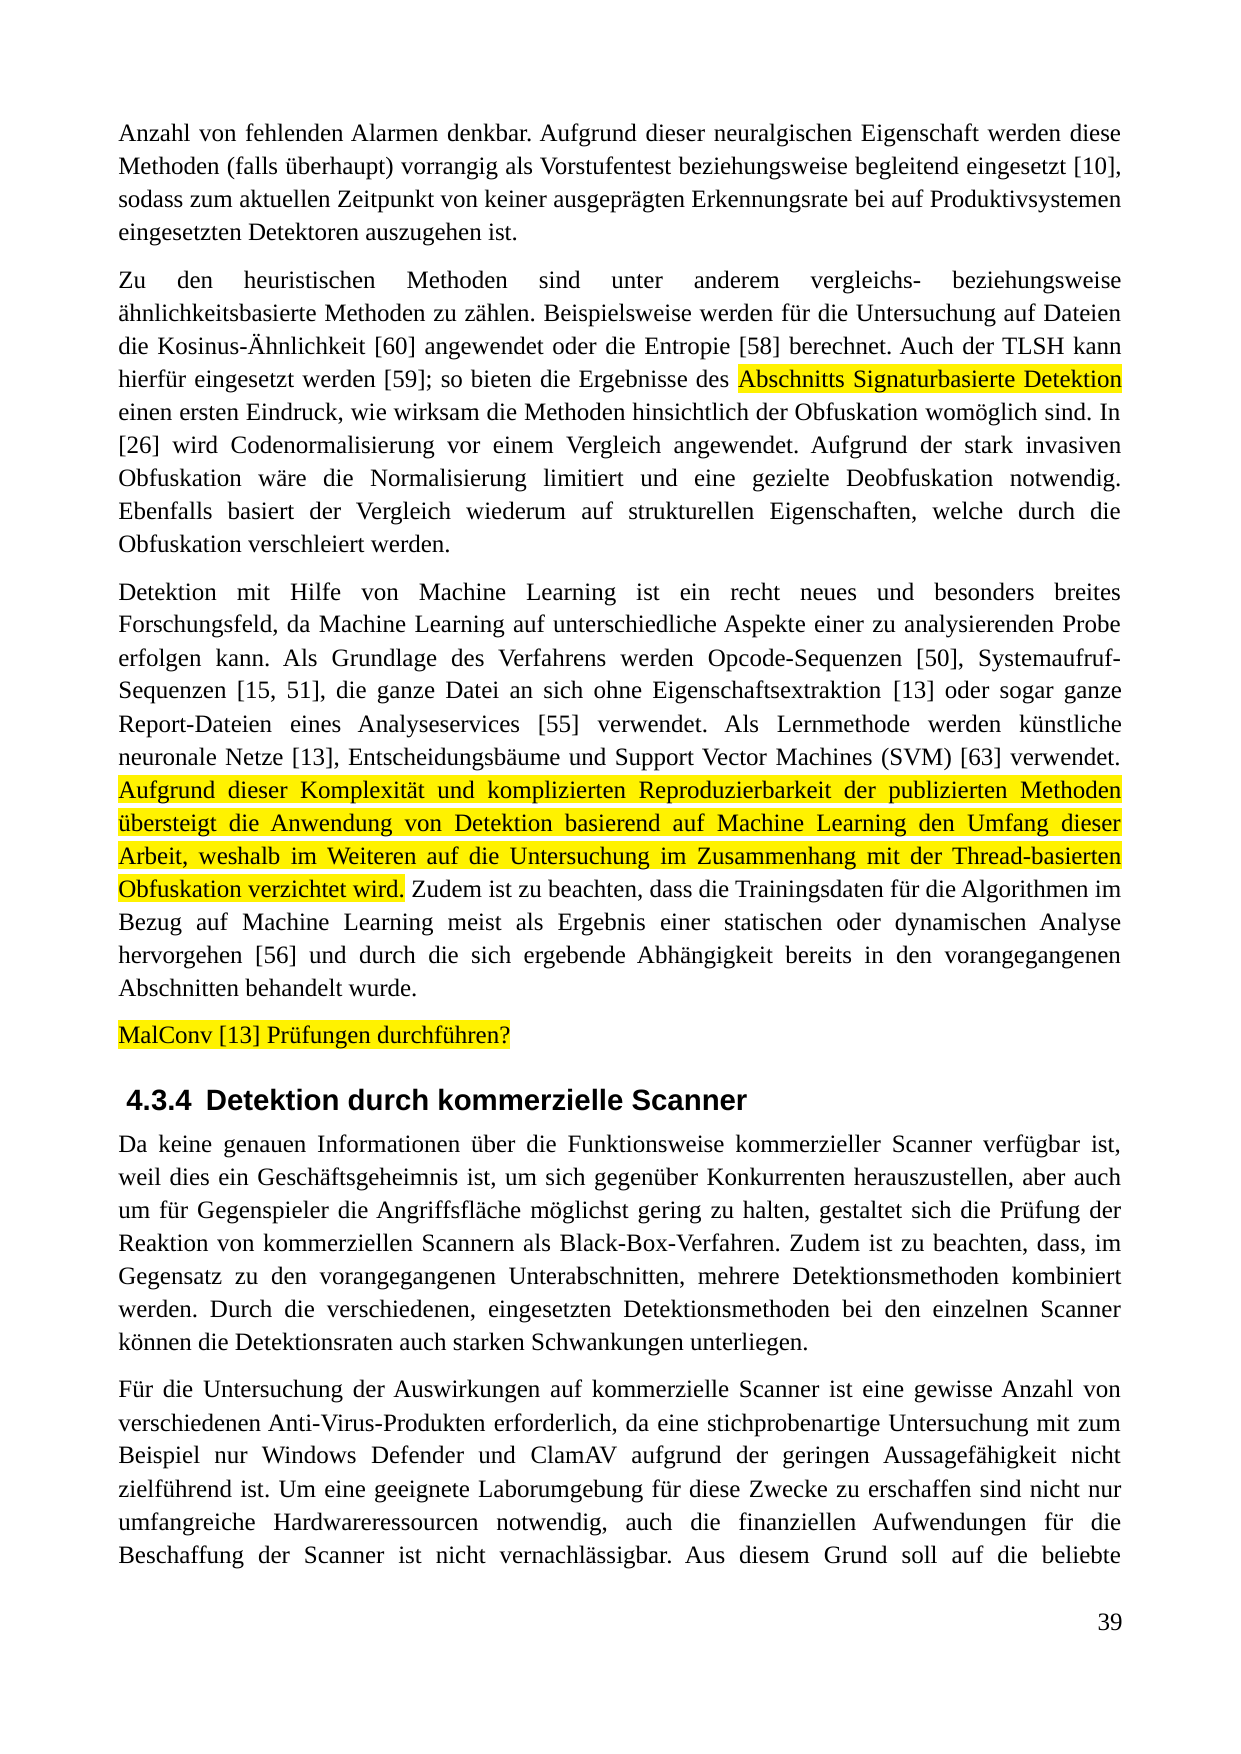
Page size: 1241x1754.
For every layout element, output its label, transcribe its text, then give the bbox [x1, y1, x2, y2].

text Für die Untersuchung der Auswirkungen auf kommerzielle Scanner ist eine gewisse Anzahl von verschiedenen Anti-Virus-Produkten erforderlich, da eine stichprobenartige Untersuchung mit zum Beispiel nur Windows Defender und ClamAV aufgrund der geringen Aussagefähigkeit nicht zielführend ist. Um eine geeignete Laborumgebung für diese Zwecke zu erschaffen sind nicht nur umfangreiche Hardwareressourcen notwendig, auch die finanziellen Aufwendungen für die Beschaffung der Scanner ist nicht vernachlässigbar. Aus diesem Grund soll auf die beliebte [118, 1374, 1122, 1568]
text Zu den heuristischen Methoden sind unter anderem vergleichs- beziehungsweise ähnlichkeitsbasierte Methoden zu zählen. Beispielsweise werden für die Untersuchung auf Dateien die Kosinus-Ähnlichkeit [60] angewendet oder die Entropie [58] berechnet. Auch der TLSH kann hierfür eingesetzt werden [59]; so bieten die Ergebnisse des Abschnitts Signaturbasierte Detektion einen ersten Eindruck, wie wirksam die Methoden hinsichtlich der Obfuskation womöglich sind. In [26] wird Codenormalisierung vor einem Vergleich angewendet. Aufgrund der stark invasiven Obfuskation wäre die Normalisierung limitiert und eine gezielte Deobfuskation notwendig. Ebenfalls basiert der Vergleich wiederum auf strukturellen Eigenschaften, welche durch die Obfuskation verschleiert werden. [118, 265, 1122, 558]
text MalConv [13] Prüfungen durchführen? [118, 1020, 1122, 1049]
text Detektion mit Hilfe von Machine Learning ist ein recht neues und besonders breites Forschungsfeld, da Machine Learning auf unterschiedliche Aspekte einer zu analysierenden Probe erfolgen kann. Als Grundlage des Verfahrens werden Opcode-Sequenzen [50], Systemaufruf-Sequenzen [15, 51], die ganze Datei an sich ohne Eigenschaftsextraktion [13] oder sogar ganze Report-Dateien eines Analyseservices [55] verwendet. Als Lernmethode werden künstliche neuronale Netze [13], Entscheidungsbäume und Support Vector Machines (SVM) [63] verwendet. Aufgrund dieser Komplexität und komplizierten Reproduzierbarkeit der publizierten Methoden übersteigt die Anwendung von Detektion basierend auf Machine Learning den Umfang dieser Arbeit, weshalb im Weiteren auf die Untersuchung im Zusammenhang mit der Thread-basierten Obfuskation verzichtet wird. Zudem ist zu beachten, dass die Trainingsdaten für die Algorithmen im Bezug auf Machine Learning meist als Ergebnis einer statischen oder dynamischen Analyse hervorgehen [56] und durch die sich ergebende Abhängigkeit bereits in den vorangegangenen Abschnitten behandelt wurde. [118, 577, 1122, 1002]
text Anzahl von fehlenden Alarmen denkbar. Aufgrund dieser neuralgischen Eigenschaft werden diese Methoden (falls überhaupt) vorrangig als Vorstufentest beziehungsweise begleitend eingesetzt [10], sodass zum aktuellen Zeitpunkt von keiner ausgeprägten Erkennungsrate bei auf Produktivsystemen eingesetzten Detektoren auszugehen ist. [118, 118, 1122, 246]
subtitle Detektion durch kommerzielle Scanner [118, 1083, 1122, 1116]
text Da keine genauen Informationen über die Funktionsweise kommerzieller Scanner verfügbar ist, weil dies ein Geschäftsgeheimnis ist, um sich gegenüber Konkurrenten herauszustellen, aber auch um für Gegenspieler die Angriffsfläche möglichst gering zu halten, gestaltet sich die Prüfung der Reaktion von kommerziellen Scannern als Black-Box-Verfahren. Zudem ist zu beachten, dass, im Gegensatz zu den vorangegangenen Unterabschnitten, mehrere Detektionsmethoden kombiniert werden. Durch die verschiedenen, eingesetzten Detektionsmethoden bei den einzelnen Scanner können die Detektionsraten auch starken Schwankungen unterliegen. [118, 1129, 1122, 1356]
